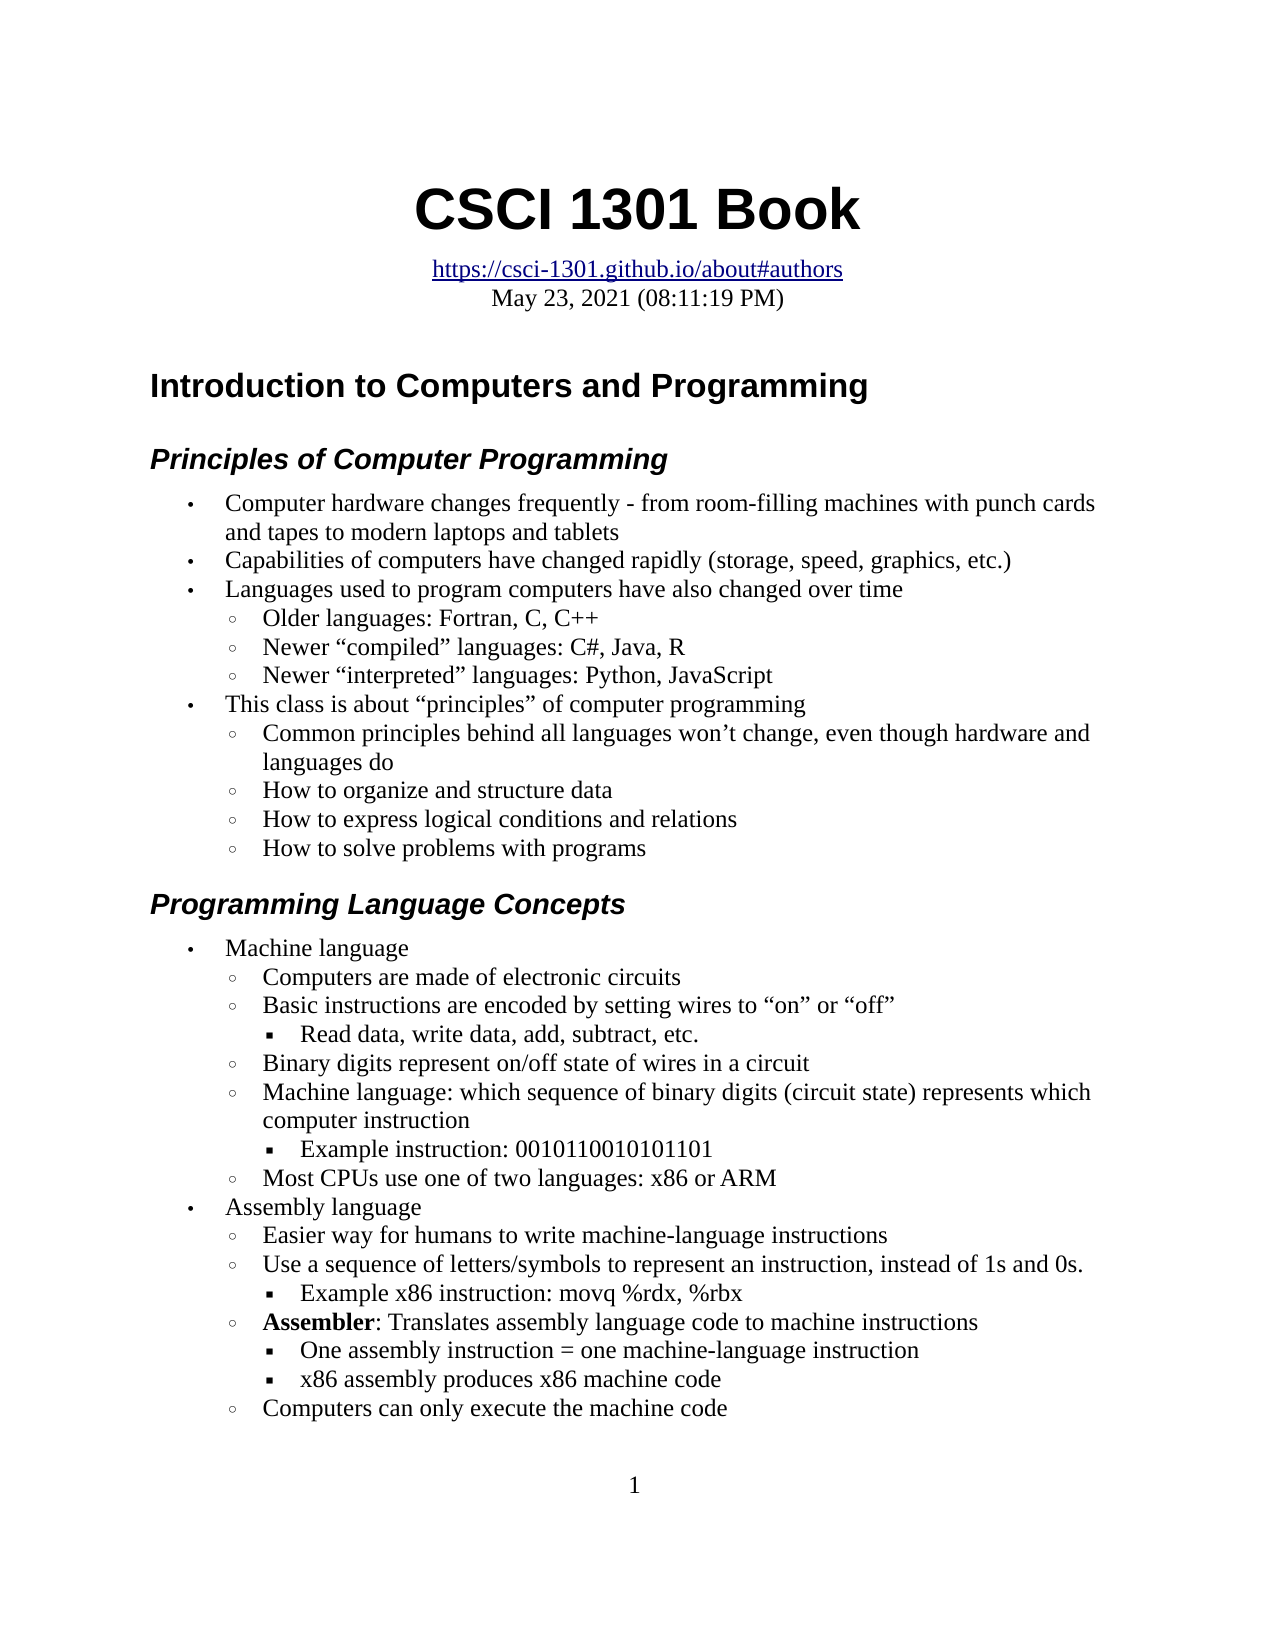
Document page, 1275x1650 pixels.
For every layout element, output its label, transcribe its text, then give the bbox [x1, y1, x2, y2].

list Common principles behind all languages won’t change, even though hardware and languages do [225, 718, 1125, 776]
list Basic instructions are encoded by setting wires to “on” or “off” [225, 990, 1125, 1019]
list How to solve problems with programs [225, 833, 1125, 862]
list Older languages: Fortran, C, C++ [225, 603, 1125, 632]
text May 23, 2021 (08:11:19 PM) [150, 283, 1125, 312]
title CSCI 1301 Book [150, 175, 1125, 242]
text https://csci-1301.github.io/about#authors [150, 254, 1125, 283]
list Binary digits represent on/off state of wires in a circuit [225, 1048, 1125, 1077]
list Newer “interpreted” languages: Python, JavaScript [225, 661, 1125, 689]
list Assembly language [187, 1192, 1125, 1220]
list Use a sequence of letters/symbols to represent an instruction, instead of 1s and 0s. [225, 1249, 1125, 1278]
list This class is about “principles” of computer programming [187, 689, 1125, 718]
list Machine language [187, 933, 1125, 962]
list Example x86 instruction: movq %rdx, %rbx [262, 1278, 1125, 1307]
list How to organize and structure data [225, 776, 1125, 804]
subtitle Principles of Computer Programming [150, 442, 1125, 476]
list Newer “compiled” languages: C#, Java, R [225, 632, 1125, 661]
subtitle Introduction to Computers and Programming [150, 366, 1125, 404]
list Machine language: which sequence of binary digits (circuit state) represents which computer instruction [225, 1077, 1125, 1134]
list One assembly instruction = one machine-language instruction [262, 1335, 1125, 1364]
list Example instruction: 0010110010101101 [262, 1134, 1125, 1163]
list Computers are made of electronic circuits [225, 962, 1125, 990]
list Read data, write data, add, subtract, etc. [262, 1019, 1125, 1048]
list Languages used to program computers have also changed over time [187, 574, 1125, 603]
list How to express logical conditions and relations [225, 804, 1125, 833]
list Most CPUs use one of two languages: x86 or ARM [225, 1163, 1125, 1192]
list Computers can only execute the machine code [225, 1393, 1125, 1422]
list Easier way for humans to write machine-language instructions [225, 1220, 1125, 1249]
list Assembler: Translates assembly language code to machine instructions [225, 1307, 1125, 1335]
list Computer hardware changes frequently - from room-filling machines with punch cards and tapes to modern laptops and tablets [187, 488, 1125, 546]
list x86 assembly produces x86 machine code [262, 1364, 1125, 1393]
subtitle Programming Language Concepts [150, 887, 1125, 920]
list Capabilities of computers have changed rapidly (storage, speed, graphics, etc.) [187, 546, 1125, 574]
